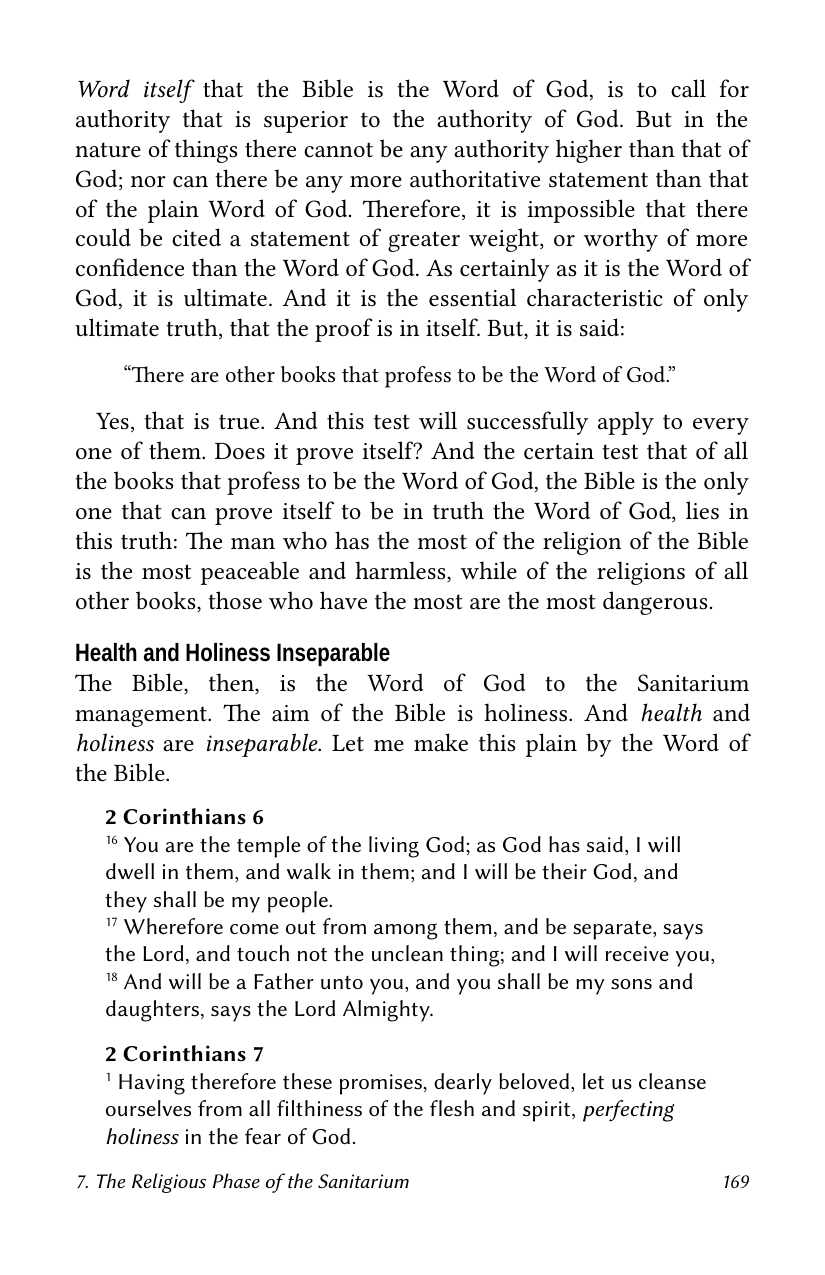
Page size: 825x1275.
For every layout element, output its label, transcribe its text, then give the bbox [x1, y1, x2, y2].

text The Bible, then, is the Word of God to the Sanitarium management. The aim of the Bible is holiness. And health and holiness are inseparable. Let me make this plain by the Word of the Bible. [75, 669, 750, 788]
text “There are other books that profess to be the Word of God.” [105, 362, 720, 388]
text Yes, that is true. And this test will successfully apply to every one of them. Does it prove itself? And the certain test that of all the books that profess to be the Word of God, the Bible is the only one that can prove itself to be in truth the Word of God, lies in this truth: The man who has the most of the religion of the Bible is the most peaceable and harmless, while of the religions of all other books, those who have the most are the most dangerous. [75, 407, 750, 615]
text 2 Corinthians 6 [105, 804, 750, 830]
text Word itself that the Bible is the Word of God, is to call for authority that is superior to the authority of God. But in the nature of things there cannot be any authority higher than that of God; nor can there be any more authoritative statement than that of the plain Word of God. Therefore, it is impossible that there could be cited a statement of greater weight, or worthy of more confidence than the Word of God. As certainly as it is the Word of God, it is ultimate. And it is the essential characteristic of only ultimate truth, that the proof is in itself. But, it is said: [75, 75, 750, 343]
text 1 Having therefore these promises, dearly beloved, let us cleanse ourselves from all filthiness of the flesh and spirit, perfecting holiness in the fear of God. [105, 1069, 720, 1150]
text 17 Wherefore come out from among them, and be separate, says the Lord, and touch not the unclean thing; and I will receive you, [105, 914, 720, 967]
text 18 And will be a Father unto you, and you shall be my sons and daughters, says the Lord Almighty. [105, 969, 720, 1022]
text 16 You are the temple of the living God; as God has said, I will dwell in them, and walk in them; and I will be their God, and they shall be my people. [105, 832, 720, 913]
subtitle Health and Holiness Inseparable [75, 638, 750, 666]
text 2 Corinthians 7 [105, 1041, 750, 1067]
